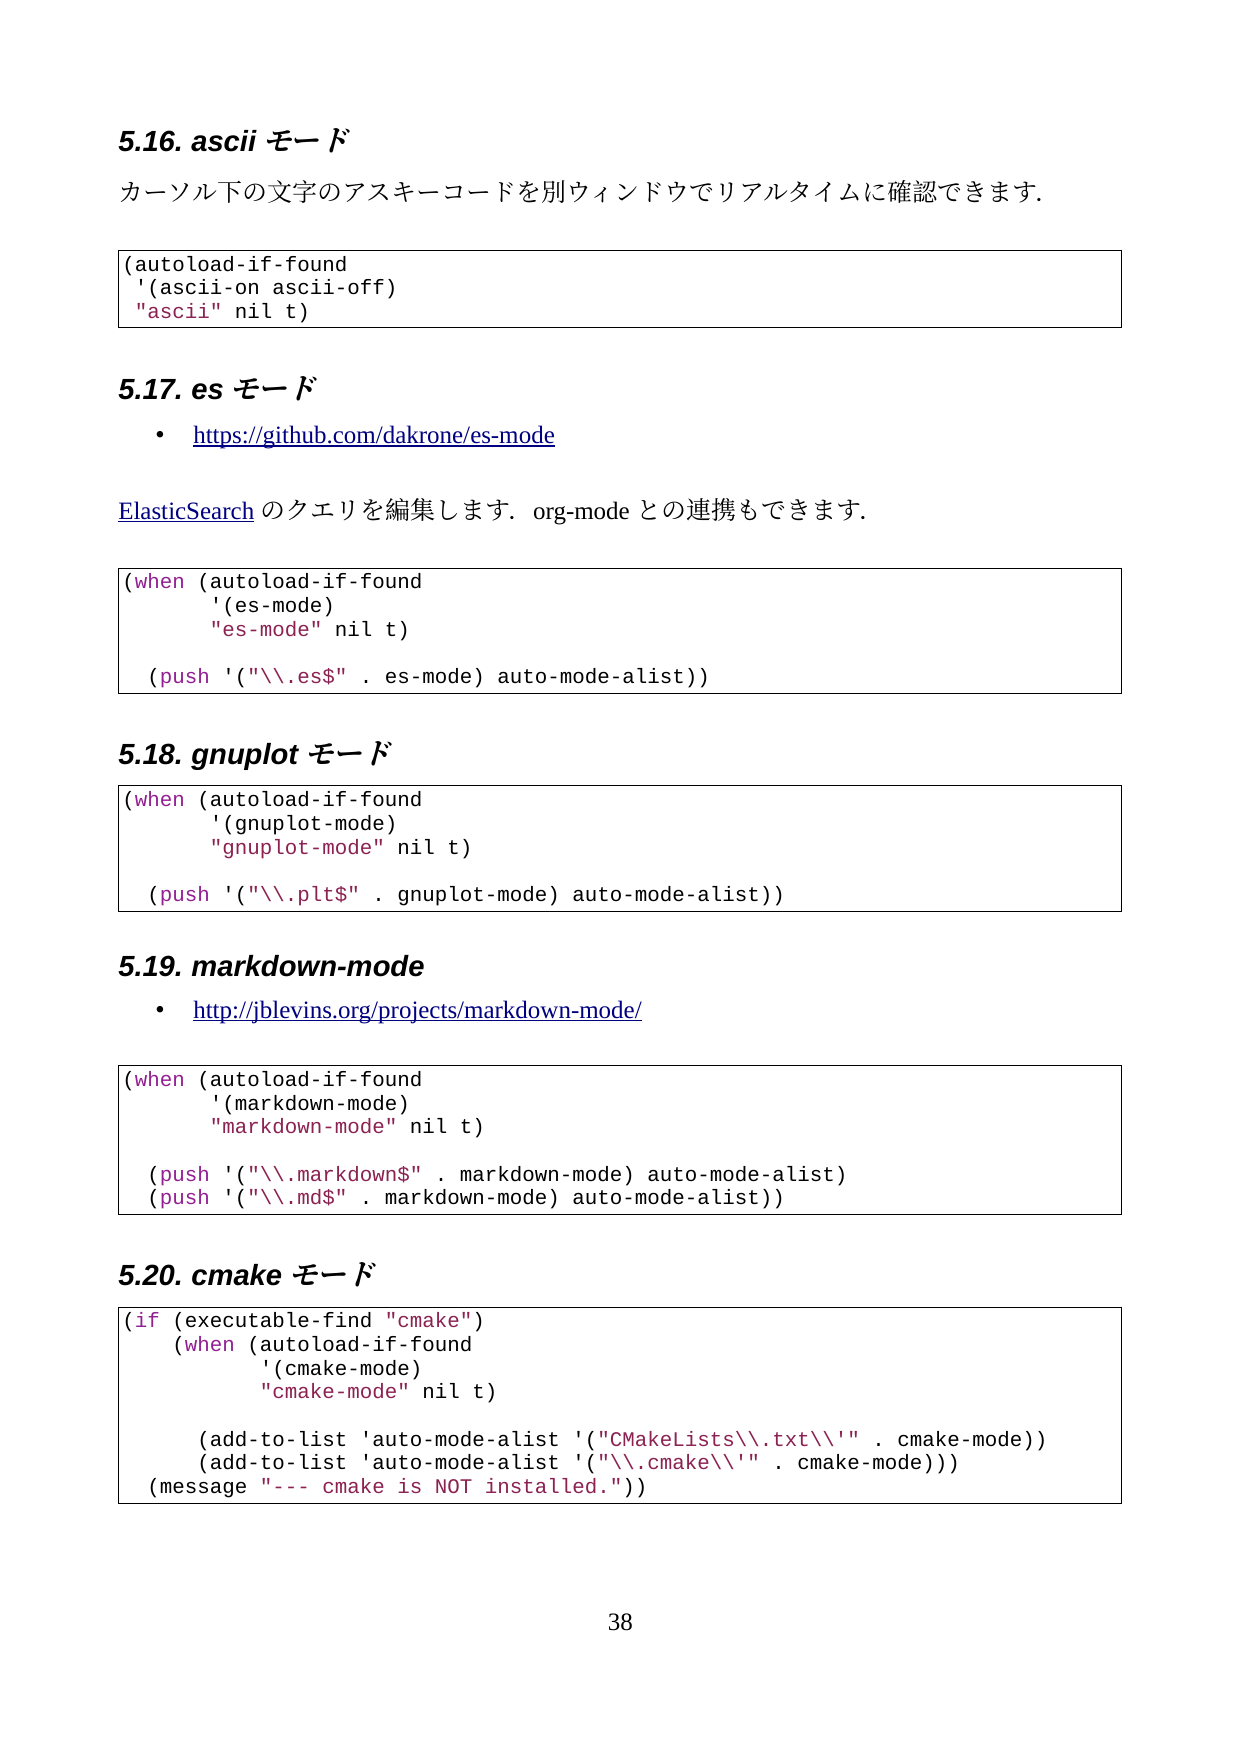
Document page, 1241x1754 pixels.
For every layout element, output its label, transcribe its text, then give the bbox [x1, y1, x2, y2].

subtitle gnuplotモード [118, 731, 1122, 773]
text (when (autoload-if-found [119, 1330, 1121, 1354]
subtitle markdown-mode [118, 949, 1122, 982]
text (when (autoload-if-found [119, 786, 1121, 809]
text (message "--- cmake is NOT installed.")) [119, 1472, 1121, 1503]
text "gnuplot-mode" nil t) [119, 833, 1121, 856]
text '(es-mode) [119, 591, 1121, 615]
text ElasticSearch のクエリを編集します．org-mode との連携もできます． [118, 490, 1122, 555]
text "cmake-mode" nil t) [119, 1377, 1121, 1401]
text (push '("\\.es$" . es-mode) auto-mode-alist)) [119, 662, 1121, 693]
text '(markdown-mode) [119, 1089, 1121, 1112]
text '(cmake-mode) [119, 1354, 1121, 1377]
text (push '("\\.markdown$" . markdown-mode) auto-mode-alist) [119, 1159, 1121, 1183]
subtitle esモード [118, 366, 1122, 408]
text '(gnuplot-mode) [119, 809, 1121, 833]
list http://jblevins.org/projects/markdown-mode/ [156, 995, 1122, 1052]
text (autoload-if-found [119, 251, 1121, 273]
text (add-to-list 'auto-mode-alist '("CMakeLists\\.txt\\'" . cmake-mode)) [119, 1425, 1121, 1448]
text (when (autoload-if-found [119, 1066, 1121, 1089]
text (if (executable-find "cmake") [119, 1308, 1121, 1330]
text (add-to-list 'auto-mode-alist '("\\.cmake\\'" . cmake-mode))) [119, 1448, 1121, 1472]
text (push '("\\.md$" . markdown-mode) auto-mode-alist)) [119, 1183, 1121, 1214]
subtitle cmakeモード [118, 1252, 1122, 1294]
text '(ascii-on ascii-off) [119, 273, 1121, 297]
subtitle asciiモード [118, 118, 1122, 160]
text "markdown-mode" nil t) [119, 1112, 1121, 1136]
text (push '("\\.plt$" . gnuplot-mode) auto-mode-alist)) [119, 880, 1121, 911]
text カーソル下の文字のアスキーコードを別ウィンドウでリアルタイムに確認できます． [118, 172, 1122, 237]
text "es-mode" nil t) [119, 615, 1121, 638]
list https://github.com/dakrone/es-mode [156, 420, 1122, 478]
text (when (autoload-if-found [119, 569, 1121, 591]
text "ascii" nil t) [119, 297, 1121, 327]
